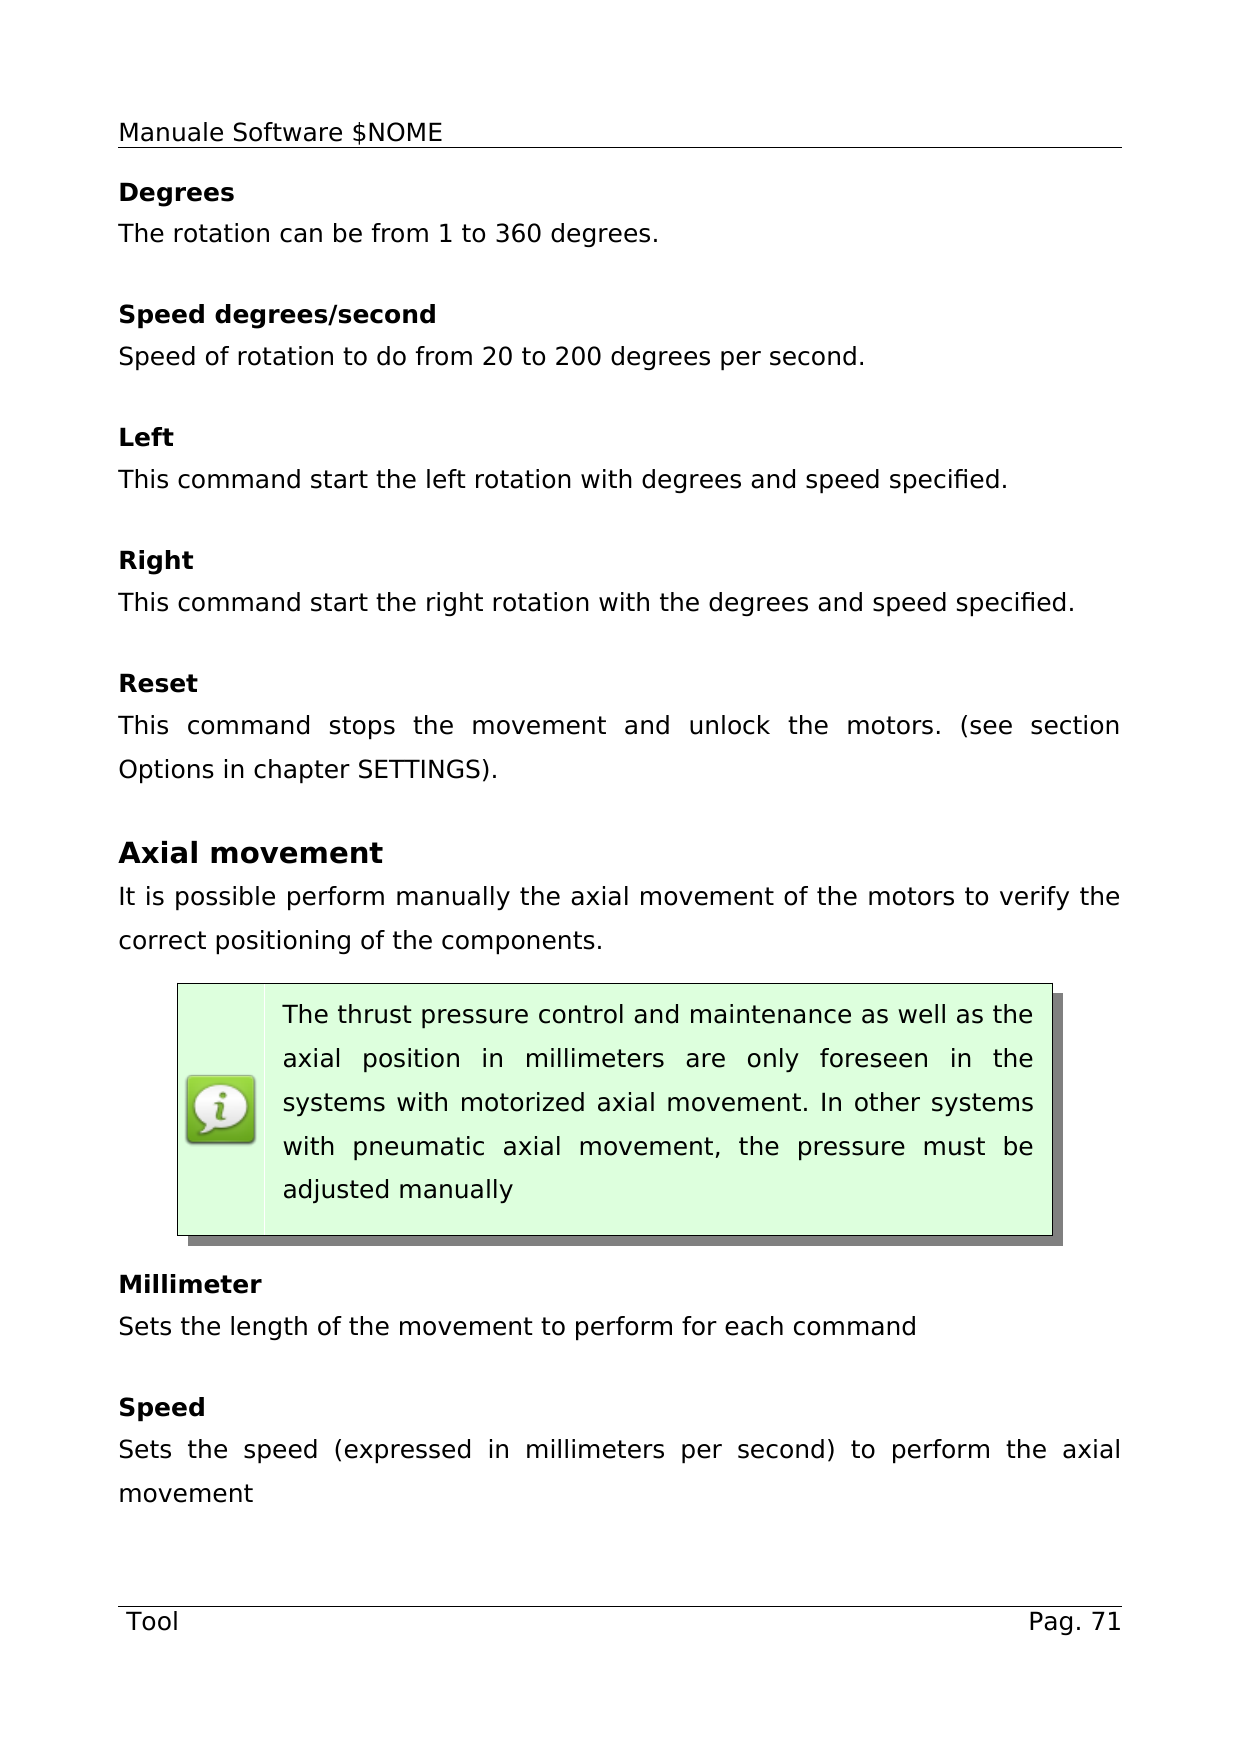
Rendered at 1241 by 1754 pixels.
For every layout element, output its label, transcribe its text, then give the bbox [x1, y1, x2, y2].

subtitle Degrees [118, 178, 1122, 207]
text This command stops the movement and unlock the motors. (see section Options in chapter SETTINGS). [118, 711, 1122, 784]
text This command start the left rotation with degrees and speed specified. [118, 465, 1122, 494]
text Sets the speed (expressed in millimeters per second) to perform the axial movement [118, 1435, 1122, 1508]
table_header [178, 984, 264, 1235]
subtitle Speed [118, 1393, 1122, 1423]
subtitle Right [118, 547, 1122, 576]
text It is possible perform manually the axial movement of the motors to verify the correct positioning of the components. [118, 883, 1122, 956]
subtitle Axial movement [118, 836, 1122, 870]
table_header The thrust pressure control and maintenance as well as the axial position in millimeters are only foreseen in the systems with motorized axial movement. In other systems with pneumatic axial movement, the pressure must be adjusted manually [265, 984, 1052, 1235]
text The rotation can be from 1 to 360 degrees. [118, 219, 1122, 249]
subtitle Speed degrees/second [118, 301, 1122, 330]
text This command start the right rotation with the degrees and speed specified. [118, 588, 1122, 617]
subtitle Millimeter [118, 1271, 1122, 1300]
subtitle Reset [118, 669, 1122, 699]
text Sets the length of the movement to perform for each command [118, 1312, 1122, 1341]
text Speed of rotation to do from 20 to 200 degrees per second. [118, 342, 1122, 372]
subtitle Left [118, 424, 1122, 453]
picture [183, 1071, 259, 1147]
